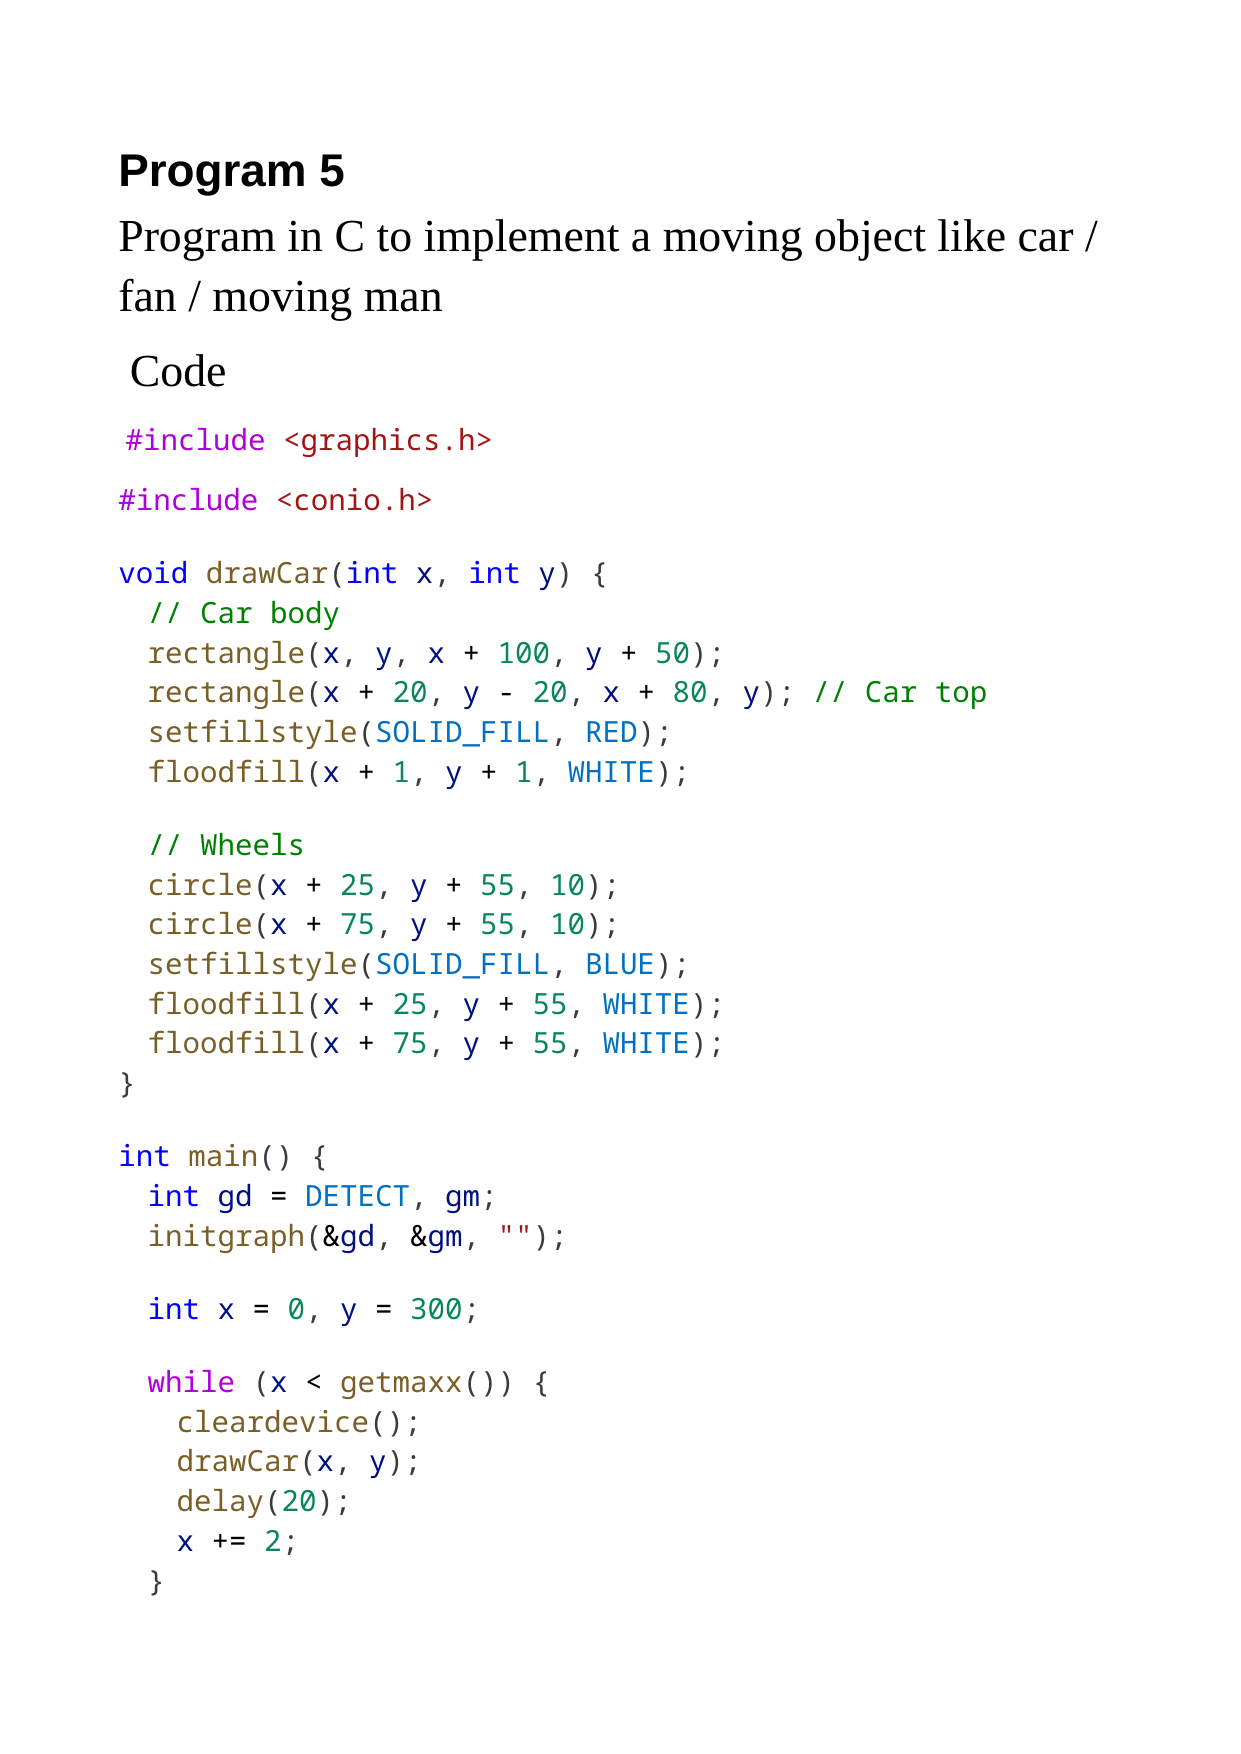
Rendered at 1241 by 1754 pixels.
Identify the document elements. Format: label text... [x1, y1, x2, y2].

text rectangle(x, y, x + 100, y + 50); [118, 632, 1157, 672]
text setfillstyle(SOLID_FILL, BLUE); [118, 943, 1157, 983]
text Program in C to implement a moving object like car / fan / moving man [118, 208, 1157, 322]
text } [118, 1062, 1157, 1102]
text int gd = DETECT, gm; [118, 1175, 1157, 1215]
text delay(20); [118, 1480, 1157, 1520]
text } [118, 1560, 1157, 1599]
text #include <conio.h> [118, 479, 1157, 519]
text floodfill(x + 25, y + 55, WHITE); [118, 983, 1157, 1023]
text int x = 0, y = 300; [118, 1288, 1157, 1328]
text x += 2; [118, 1520, 1157, 1560]
text rectangle(x + 20, y - 20, x + 80, y); // Car top [118, 672, 1157, 711]
text int main() { [118, 1136, 1157, 1175]
text Code [118, 344, 1157, 397]
text circle(x + 75, y + 55, 10); [118, 903, 1157, 943]
text floodfill(x + 75, y + 55, WHITE); [118, 1023, 1157, 1062]
text initgraph(&gd, &gm, ""); [118, 1215, 1157, 1254]
text circle(x + 25, y + 55, 10); [118, 864, 1157, 903]
text // Wheels [118, 824, 1157, 864]
text floodfill(x + 1, y + 1, WHITE); [118, 751, 1157, 791]
subtitle Program 5 [118, 143, 1157, 196]
text // Car body [118, 592, 1157, 632]
text setfillstyle(SOLID_FILL, RED); [118, 711, 1157, 751]
text void drawCar(int x, int y) { [118, 552, 1157, 592]
text while (x < getmaxx()) { [118, 1361, 1157, 1401]
text cleardevice(); [118, 1401, 1157, 1441]
text #include <graphics.h> [118, 419, 1157, 459]
text drawCar(x, y); [118, 1441, 1157, 1480]
